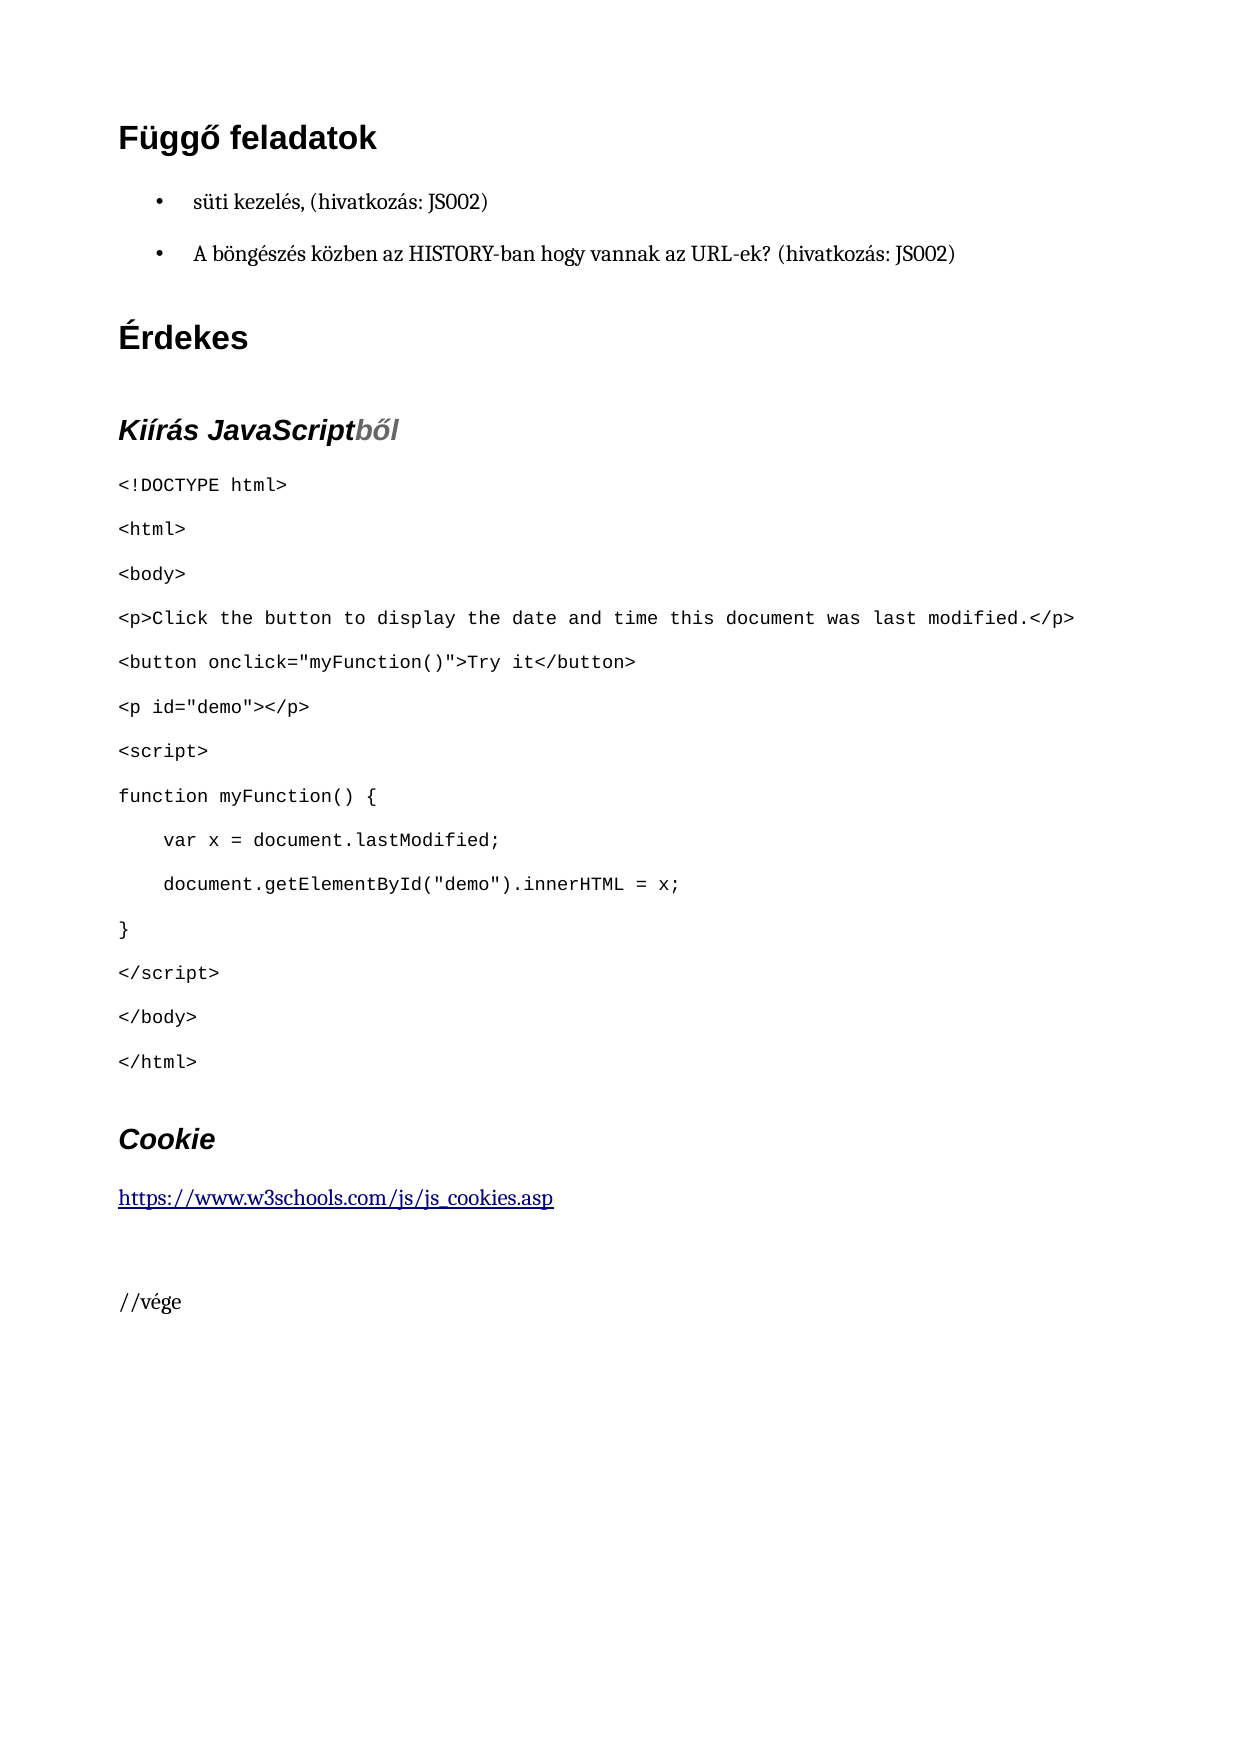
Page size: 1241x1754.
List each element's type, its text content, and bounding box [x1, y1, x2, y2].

text </body> [118, 1008, 1122, 1029]
text https://www.w3schools.com/js/js_cookies.asp [118, 1185, 1122, 1211]
text <script> [118, 742, 1122, 763]
list A böngészés közben az HISTORY-ban hogy vannak az URL‑ek? (hivatkozás: JS002) [156, 241, 1122, 267]
text function myFunction() { [118, 786, 1122, 808]
subtitle Függő feladatok [118, 118, 1122, 157]
text <html> [118, 520, 1122, 541]
subtitle Cookie [118, 1122, 1122, 1156]
text //vége [118, 1289, 1122, 1315]
text document.getElementById("demo").innerHTML = x; [118, 875, 1122, 896]
text <p id="demo"></p> [118, 698, 1122, 719]
text <!DOCTYPE html> [118, 476, 1122, 497]
text <body> [118, 564, 1122, 586]
text } [118, 919, 1122, 941]
list süti kezelés, (hivatkozás: JS002) [156, 188, 1122, 215]
subtitle Kiírás JavaScriptből [118, 413, 1122, 446]
text <p>Click the button to display the date and time this document was last modified.</p> [118, 609, 1122, 630]
text </html> [118, 1053, 1122, 1074]
text </script> [118, 964, 1122, 985]
text var x = document.lastModified; [118, 831, 1122, 852]
text <button onclick="myFunction()">Try it</button> [118, 653, 1122, 674]
subtitle Érdekes [118, 317, 1122, 356]
